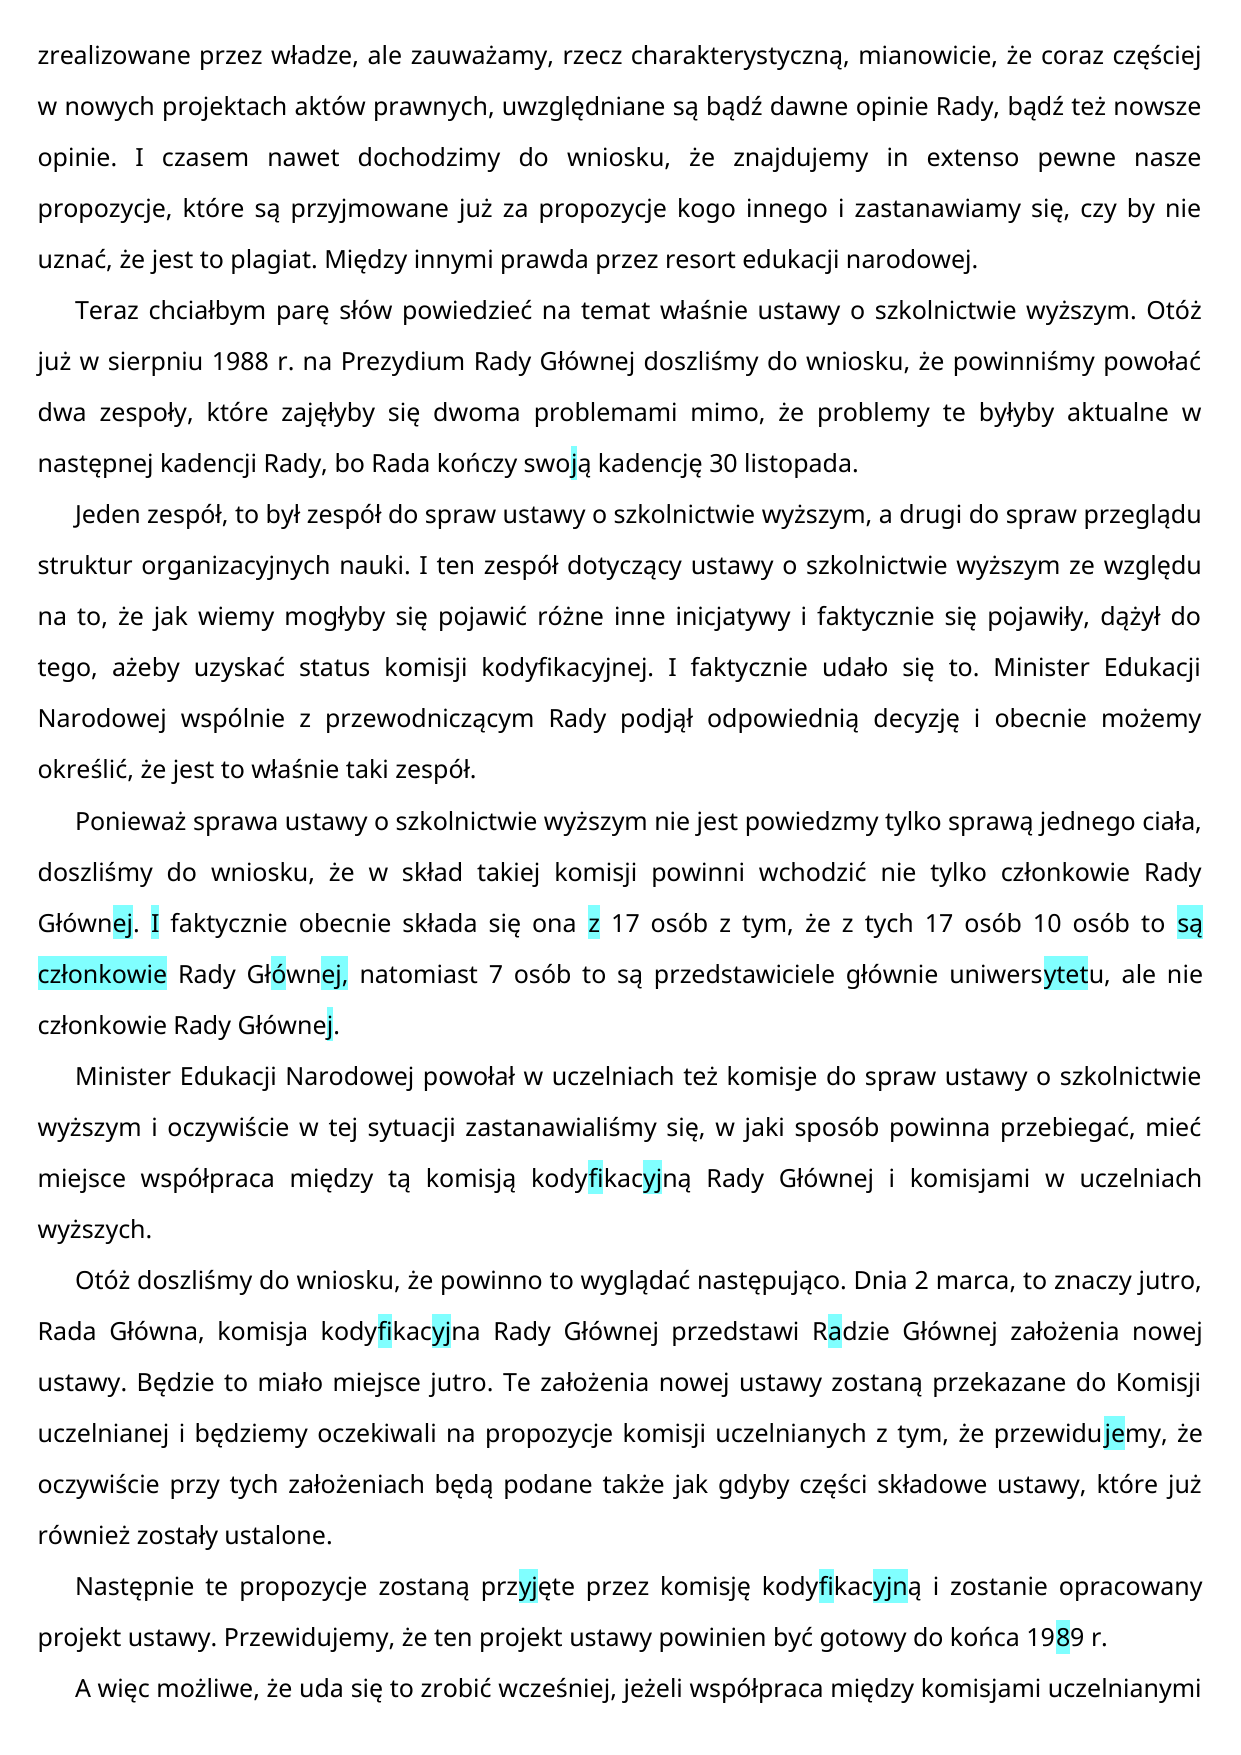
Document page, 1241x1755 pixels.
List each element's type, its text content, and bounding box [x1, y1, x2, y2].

text Jeden zespół, to był zespół do spraw ustawy o szkolnictwie wyższym, a drugi do spraw przeglądu struktur organizacyjnych nauki. I ten zespół dotyczący ustawy o szkolnictwie wyższym ze względu na to, że jak wiemy mogłyby się pojawić różne inne inicjatywy i faktycznie się pojawiły, dążył do tego, ażeby uzyskać status komisji kodyfikacyjnej. I faktycznie udało się to. Minister Edukacji Narodowej wspólnie z przewodniczącym Rady podjął odpowiednią decyzję i obecnie możemy określić, że jest to właśnie taki zespół. [37, 497, 1203, 786]
text Następnie te propozycje zostaną przyjęte przez komisję kodyfikacyjną i zostanie opracowany projekt ustawy. Przewidujemy, że ten projekt ustawy powinien być gotowy do końca 1989 r. [37, 1569, 1203, 1654]
text Ponieważ sprawa ustawy o szkolnictwie wyższym nie jest powiedzmy tylko sprawą jednego ciała, doszliśmy do wniosku, że w skład takiej komisji powinni wchodzić nie tylko członkowie Rady Głównej. I faktycznie obecnie składa się ona z 17 osób z tym, że z tych 17 osób 10 osób to są członkowie Rady Głównej, natomiast 7 osób to są przedstawiciele głównie uniwersytetu, ale nie członkowie Rady Głównej. [37, 803, 1203, 1041]
text Otóż doszliśmy do wniosku, że powinno to wyglądać następująco. Dnia 2 marca, to znaczy jutro, Rada Główna, komisja kodyfikacyjna Rady Głównej przedstawi Radzie Głównej założenia nowej ustawy. Będzie to miało miejsce jutro. Te założenia nowej ustawy zostaną przekazane do Komisji uczelnianej i będziemy oczekiwali na propozycje komisji uczelnianych z tym, że przewidujemy, że oczywiście przy tych założeniach będą podane także jak gdyby części składowe ustawy, które już również zostały ustalone. [37, 1262, 1203, 1552]
text Teraz chciałbym parę słów powiedzieć na temat właśnie ustawy o szkolnictwie wyższym. Otóż już w sierpniu 1988 r. na Prezydium Rady Głównej doszliśmy do wniosku, że powinniśmy powołać dwa zespoły, które zajęłyby się dwoma problemami mimo, że problemy te byłyby aktualne w następnej kadencji Rady, bo Rada kończy swoją kadencję 30 listopada. [37, 293, 1203, 480]
text Minister Edukacji Narodowej powołał w uczelniach też komisje do spraw ustawy o szkolnictwie wyższym i oczywiście w tej sytuacji zastanawialiśmy się, w jaki sposób powinna przebiegać, mieć miejsce współpraca między tą komisją kodyfikacyjną Rady Głównej i komisjami w uczelniach wyższych. [37, 1058, 1203, 1246]
text A więc możliwe, że uda się to zrobić wcześniej, jeżeli współpraca między komisjami uczelnianymi [37, 1671, 1203, 1705]
text zrealizowane przez władze, ale zauważamy, rzecz charakterystyczną, mianowicie, że coraz częściej w nowych projektach aktów prawnych, uwzględniane są bądź dawne opinie Rady, bądź też nowsze opinie. I czasem nawet dochodzimy do wniosku, że znajdujemy in extenso pewne nasze propozycje, które są przyjmowane już za propozycje kogo innego i zastanawiamy się, czy by nie uznać, że jest to plagiat. Między innymi prawda przez resort edukacji narodowej. [37, 37, 1203, 276]
